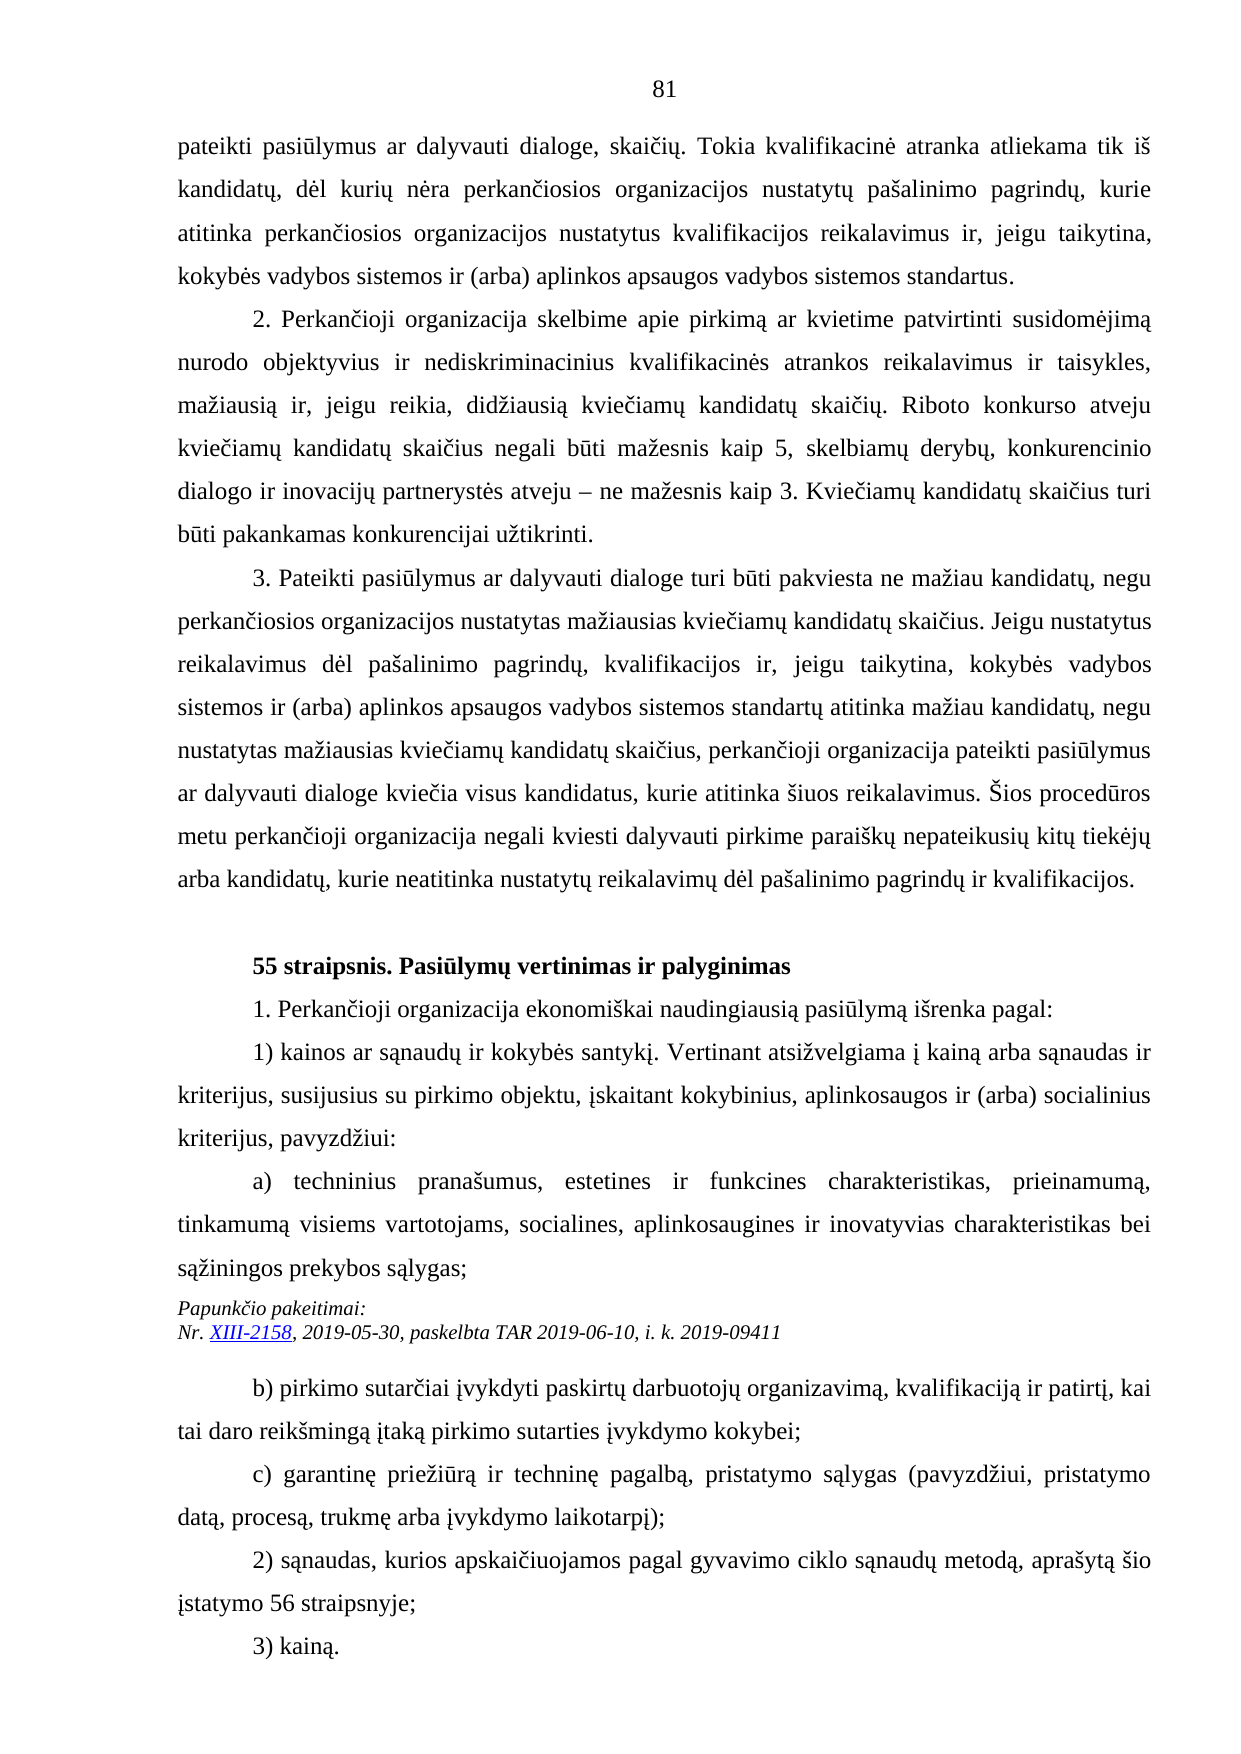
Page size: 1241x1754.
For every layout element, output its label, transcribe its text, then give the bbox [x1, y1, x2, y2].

text pateikti pasiūlymus ar dalyvauti dialoge, skaičių. Tokia kvalifikacinė atranka atliekama tik iš kandidatų, dėl kurių nėra perkančiosios organizacijos nustatytų pašalinimo pagrindų, kurie atitinka perkančiosios organizacijos nustatytus kvalifikacijos reikalavimus ir, jeigu taikytina, kokybės vadybos sistemos ir (arba) aplinkos apsaugos vadybos sistemos standartus. [177, 131, 1152, 289]
text Papunkčio pakeitimai: [177, 1296, 1152, 1320]
text a) techninius pranašumus, estetines ir funkcines charakteristikas, prieinamumą, tinkamumą visiems vartotojams, socialines, aplinkosaugines ir inovatyvias charakteristikas bei sąžiningos prekybos sąlygas; [177, 1166, 1152, 1281]
text 3. Pateikti pasiūlymus ar dalyvauti dialoge turi būti pakviesta ne mažiau kandidatų, negu perkančiosios organizacijos nustatytas mažiausias kviečiamų kandidatų skaičius. Jeigu nustatytus reikalavimus dėl pašalinimo pagrindų, kvalifikacijos ir, jeigu taikytina, kokybės vadybos sistemos ir (arba) aplinkos apsaugos vadybos sistemos standartų atitinka mažiau kandidatų, negu nustatytas mažiausias kviečiamų kandidatų skaičius, perkančioji organizacija pateikti pasiūlymus ar dalyvauti dialoge kviečia visus kandidatus, kurie atitinka šiuos reikalavimus. Šios procedūros metu perkančioji organizacija negali kviesti dalyvauti pirkime paraiškų nepateikusių kitų tiekėjų arba kandidatų, kurie neatitinka nustatytų reikalavimų dėl pašalinimo pagrindų ir kvalifikacijos. [177, 563, 1152, 893]
text 1) kainos ar sąnaudų ir kokybės santykį. Vertinant atsižvelgiama į kainą arba sąnaudas ir kriterijus, susijusius su pirkimo objektu, įskaitant kokybinius, aplinkosaugos ir (arba) socialinius kriterijus, pavyzdžiui: [177, 1037, 1152, 1152]
text 1. Perkančioji organizacija ekonomiškai naudingiausią pasiūlymą išrenka pagal: [177, 994, 1152, 1023]
text Nr. XIII-2158, 2019-05-30, paskelbta TAR 2019-06-10, i. k. 2019-09411 [177, 1320, 1152, 1344]
text c) garantinę priežiūrą ir techninę pagalbą, pristatymo sąlygas (pavyzdžiui, pristatymo datą, procesą, trukmę arba įvykdymo laikotarpį); [177, 1459, 1152, 1531]
text 55 straipsnis. Pasiūlymų vertinimas ir palyginimas [177, 951, 1152, 979]
text 3) kainą. [177, 1631, 1152, 1660]
text 2) sąnaudas, kurios apskaičiuojamos pagal gyvavimo ciklo sąnaudų metodą, aprašytą šio įstatymo 56 straipsnyje; [177, 1545, 1152, 1617]
text b) pirkimo sutarčiai įvykdyti paskirtų darbuotojų organizavimą, kvalifikaciją ir patirtį, kai tai daro reikšmingą įtaką pirkimo sutarties įvykdymo kokybei; [177, 1373, 1152, 1444]
text 2. Perkančioji organizacija skelbime apie pirkimą ar kvietime patvirtinti susidomėjimą nurodo objektyvius ir nediskriminacinius kvalifikacinės atrankos reikalavimus ir taisykles, mažiausią ir, jeigu reikia, didžiausią kviečiamų kandidatų skaičių. Riboto konkurso atveju kviečiamų kandidatų skaičius negali būti mažesnis kaip 5, skelbiamų derybų, konkurencinio dialogo ir inovacijų partnerystės atveju – ne mažesnis kaip 3. Kviečiamų kandidatų skaičius turi būti pakankamas konkurencijai užtikrinti. [177, 304, 1152, 548]
